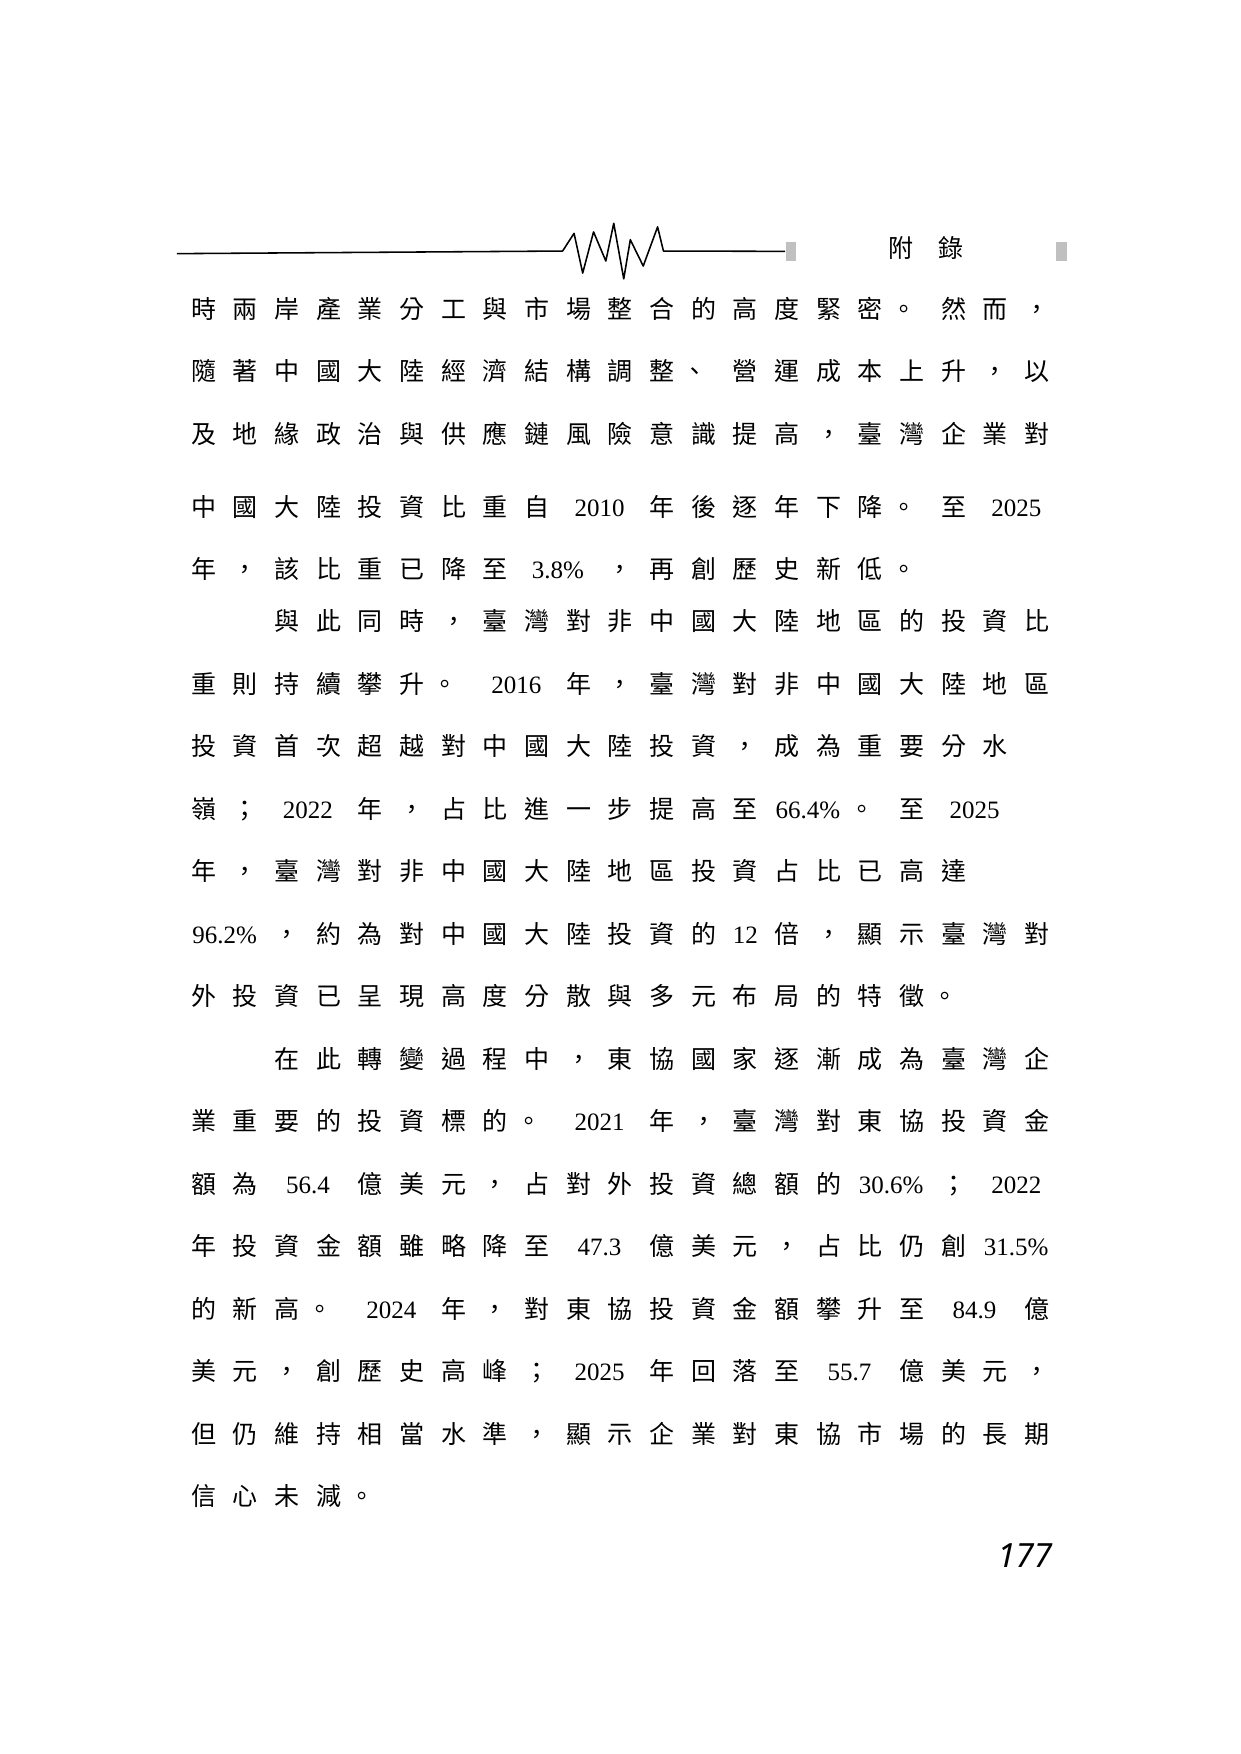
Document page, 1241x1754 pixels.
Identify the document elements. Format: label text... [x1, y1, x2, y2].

text 與此同時，臺灣對非中國大陸地區的投資比重則持續攀升。2016年，臺灣對非中國大陸地區投資首次超越對中國大陸投資，成為重要分水嶺；2022年，占比進一步提高至66.4%。至2025年，臺灣對非中國大陸地區投資占比已高達96.2%，約為對中國大陸投資的12倍，顯示臺灣對外投資已呈現高度分散與多元布局的特徵。 [183, 578, 1058, 1016]
text 在此轉變過程中，東協國家逐漸成為臺灣企業重要的投資標的。2021年，臺灣對東協投資金額為56.4億美元，占對外投資總額的30.6%；2022年投資金額雖略降至47.3億美元，占比仍創31.5%的新高。2024年，對東協投資金額攀升至84.9億美元，創歷史高峰；2025年回落至55.7億美元，但仍維持相當水準，顯示企業對東協市場的長期信心未減。 [183, 1016, 1058, 1516]
text 時兩岸產業分工與市場整合的高度緊密。然而，隨著中國大陸經濟結構調整、營運成本上升，以及地緣政治與供應鏈風險意識提高，臺灣企業對中國大陸投資比重自2010年後逐年下降。至2025年，該比重已降至3.8%，再創歷史新低。 [183, 266, 1058, 578]
